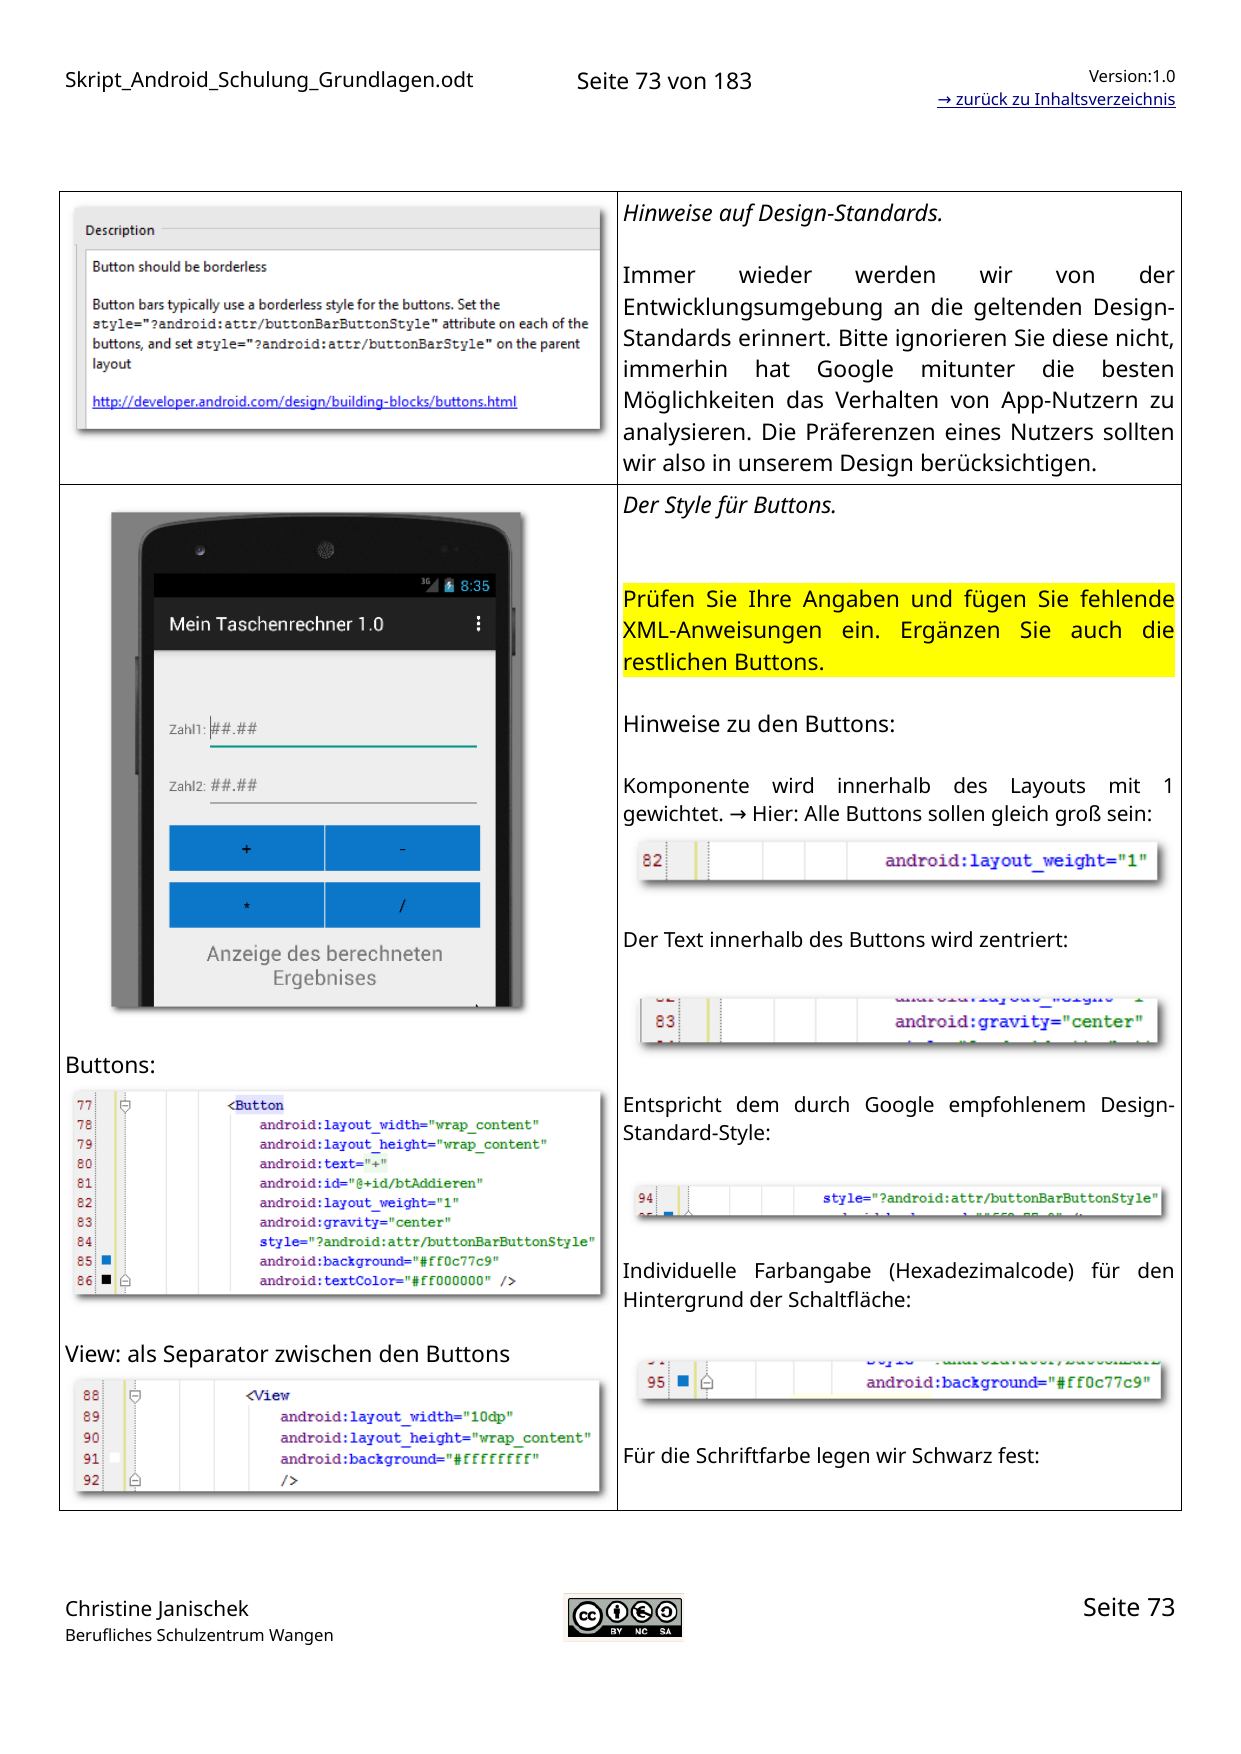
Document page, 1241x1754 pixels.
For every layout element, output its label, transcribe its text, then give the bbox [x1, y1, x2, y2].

picture [563, 1592, 685, 1642]
picture [63, 1080, 613, 1307]
picture [101, 502, 532, 1018]
picture [624, 827, 1174, 897]
table_cell [60, 485, 617, 502]
table_cell [60, 192, 617, 484]
table_cell Der Style für Buttons. Prüfen Sie Ihre Angaben und fügen Sie fehlende XML-Anweisungen ein. Ergänzen Sie auch die restlichen Buttons. Hinweise zu den Buttons: Komponente wird innerhalb des Layouts mit 1 gewichtet. → Hier: Alle Buttons sollen gleich groß sein: Der Text innerhalb des Buttons wird zentriert: Entspricht dem durch Google empfohlenem Design-Standard-Style: Individuelle Farbangabe (Hexadezimalcode) für den Hintergrund der Schaltfläche: Für die Schriftfarbe legen wir Schwarz fest: [618, 485, 1181, 1510]
picture [625, 1348, 1176, 1414]
table_cell Hinweise auf Design-Standards. Immer wieder werden wir von der Entwicklungsumgebung an die geltenden Design-Standards erinnert. Bitte ignorieren Sie diese nicht, immerhin hat Google mitunter die besten Möglichkeiten das Verhalten von App-Nutzern zu analysieren. Die Präferenzen eines Nutzers sollten wir also in unserem Design berücksichtigen. [618, 192, 1181, 484]
picture [624, 1175, 1174, 1228]
picture [624, 984, 1174, 1059]
picture [63, 196, 613, 442]
picture [63, 1368, 613, 1505]
table_cell Buttons: View: als Separator zwischen den Buttons [60, 503, 617, 1510]
